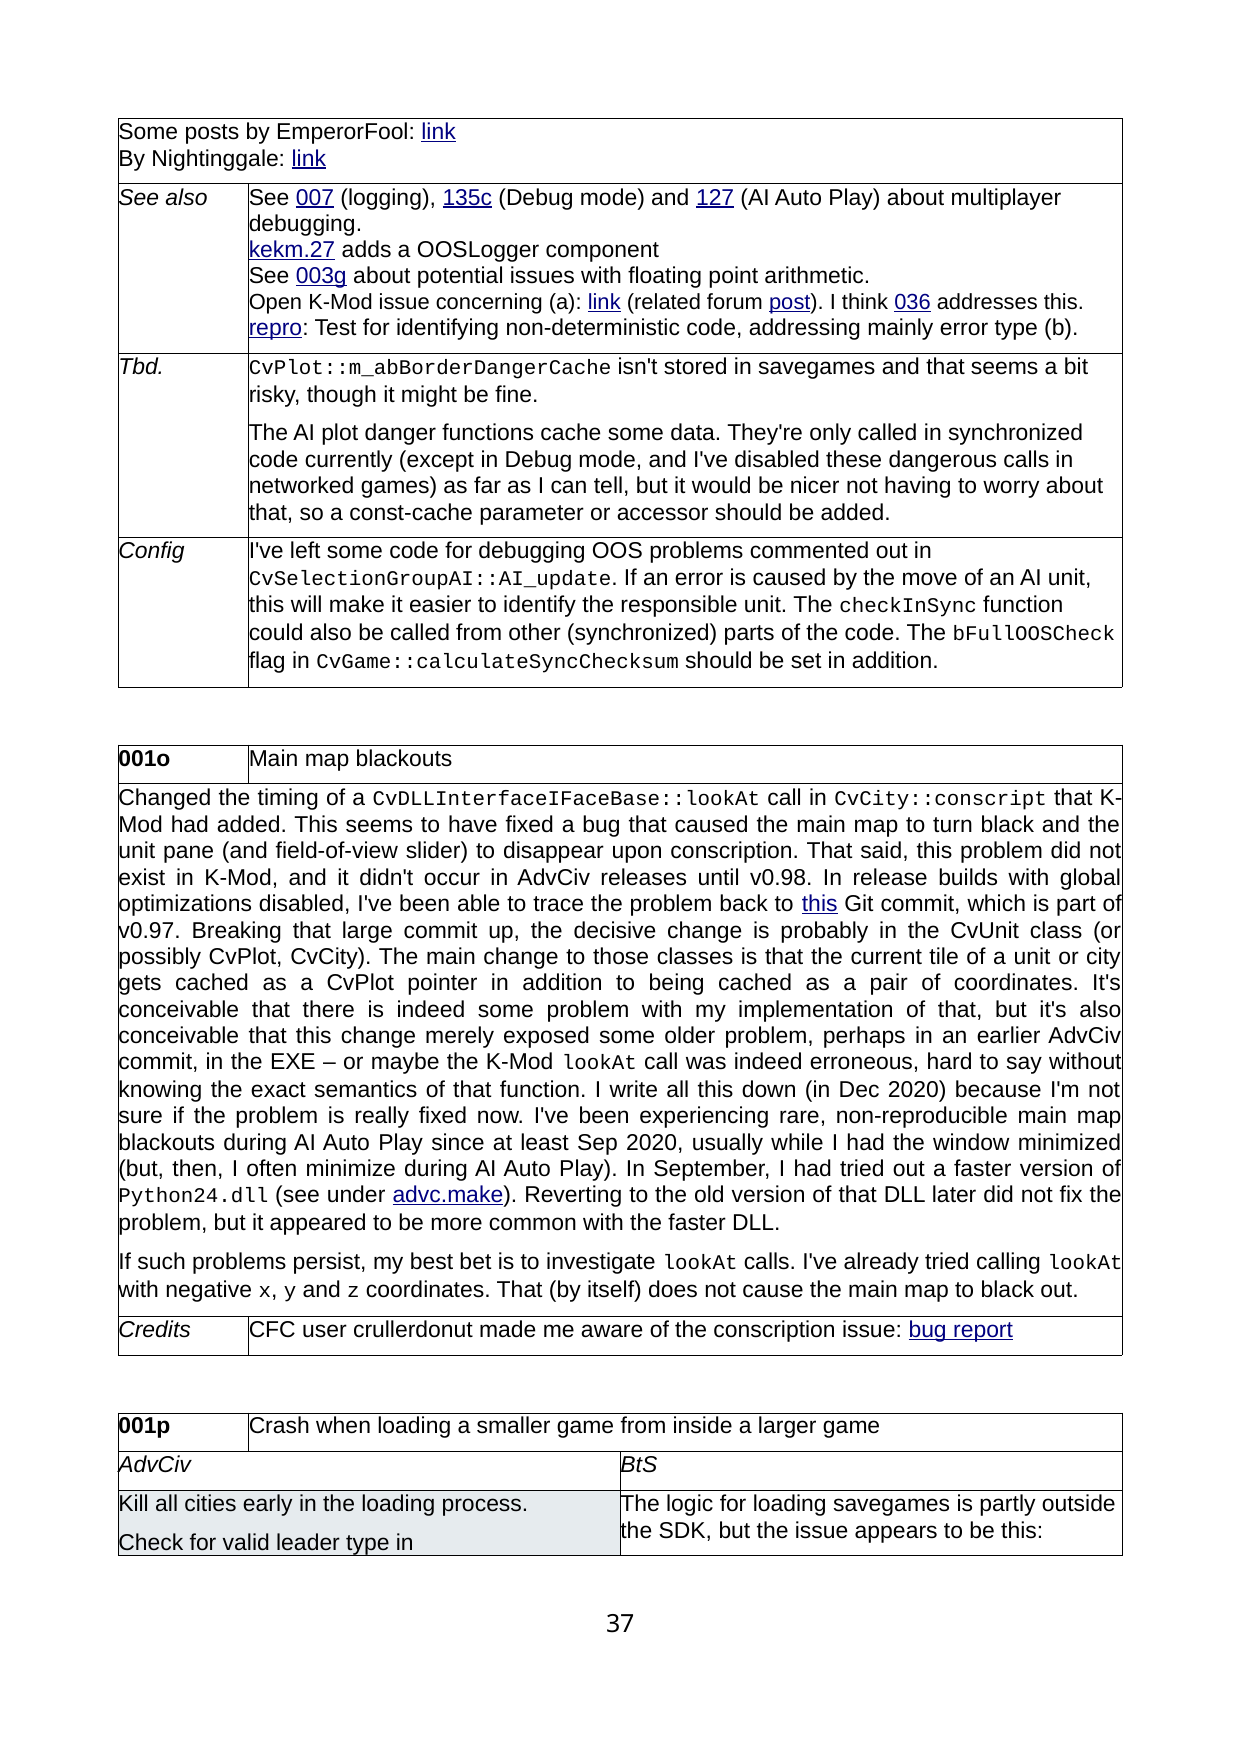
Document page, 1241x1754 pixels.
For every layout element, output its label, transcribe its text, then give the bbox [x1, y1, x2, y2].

table_cell Credits [119, 1317, 248, 1355]
table_header Crash when loading a smaller game from inside a larger game [249, 1414, 1122, 1451]
table_cell CFC user crullerdonut made me aware of the conscription issue: bug report [249, 1317, 1122, 1355]
table_cell Some posts by EmperorFool: link By Nightinggale: link [119, 119, 1122, 183]
table_cell The logic for loading savegames is partly outside the SDK, but the issue appears to be this: [621, 1491, 1122, 1555]
table_cell AdvCiv [119, 1452, 620, 1490]
table_cell Changed the timing of a CvDLLInterfaceIFaceBase::lookAt call in CvCity::conscript that K-Mod had added. This seems to have fixed a bug that caused the main map to turn black and the unit pane (and field-of-view slider) to disappear upon conscription. That said, this problem did not exist in K-Mod, and it didn't occur in AdvCiv releases until v0.98. In release builds with global optimizations disabled, I've been able to trace the problem back to this Git commit, which is part of v0.97. Breaking that large commit up, the decisive change is probably in the CvUnit class (or possibly CvPlot, CvCity). The main change to those classes is that the current tile of a unit or city gets cached as a CvPlot pointer in addition to being cached as a pair of coordinates. It's conceivable that there is indeed some problem with my implementation of that, but it's also conceivable that this change merely exposed some older problem, perhaps in an earlier AdvCiv commit, in the EXE – or maybe the K-Mod lookAt call was indeed erroneous, hard to say without knowing the exact semantics of that function. I write all this down (in Dec 2020) because I'm not sure if the problem is really fixed now. I've been experiencing rare, non-reproducible main map blackouts during AI Auto Play since at least Sep 2020, usually while I had the window minimized (but, then, I often minimize during AI Auto Play). In September, I had tried out a faster version of Python24.dll (see under advc.make). Reverting to the old version of that DLL later did not fix the problem, but it appeared to be more common with the faster DLL. If such problems persist, my best bet is to investigate lookAt calls. I've already tried calling lookAt with negative x, y and z coordinates. That (by itself) does not cause the main map to black out. [119, 784, 1122, 1316]
table_cell I've left some code for debugging OOS problems commented out in CvSelectionGroupAI::AI_update. If an error is caused by the move of an AI unit, this will make it easier to identify the responsible unit. The checkInSync function could also be called from other (synchronized) parts of the code. The bFullOOSCheck flag in CvGame::calculateSyncChecksum should be set in addition. [249, 538, 1122, 687]
table_cell See also [119, 184, 248, 353]
table_cell See 007 (logging), 135c (Debug mode) and 127 (AI Auto Play) about multiplayer debugging. kekm.27 adds a OOSLogger component See 003g about potential issues with floating point arithmetic. Open K-Mod issue concerning (a): link (related forum post). I think 036 addresses this. repro: Test for identifying non-deterministic code, addressing mainly error type (b). [249, 184, 1122, 353]
table_cell Kill all cities early in the loading process. Check for valid leader type in [119, 1491, 620, 1555]
table_header 001o [119, 746, 248, 783]
table_cell Config [119, 538, 248, 687]
table_cell BtS [621, 1452, 1122, 1490]
table_cell CvPlot::m_abBorderDangerCache isn't stored in savegames and that seems a bit risky, though it might be fine. The AI plot danger functions cache some data. They're only called in synchronized code currently (except in Debug mode, and I've disabled these dangerous calls in networked games) as far as I can tell, but it would be nicer not having to worry about that, so a const-cache parameter or accessor should be added. [249, 354, 1122, 537]
table_header Main map blackouts [249, 746, 1122, 783]
table_header 001p [119, 1414, 248, 1451]
table_cell Tbd. [119, 354, 248, 537]
